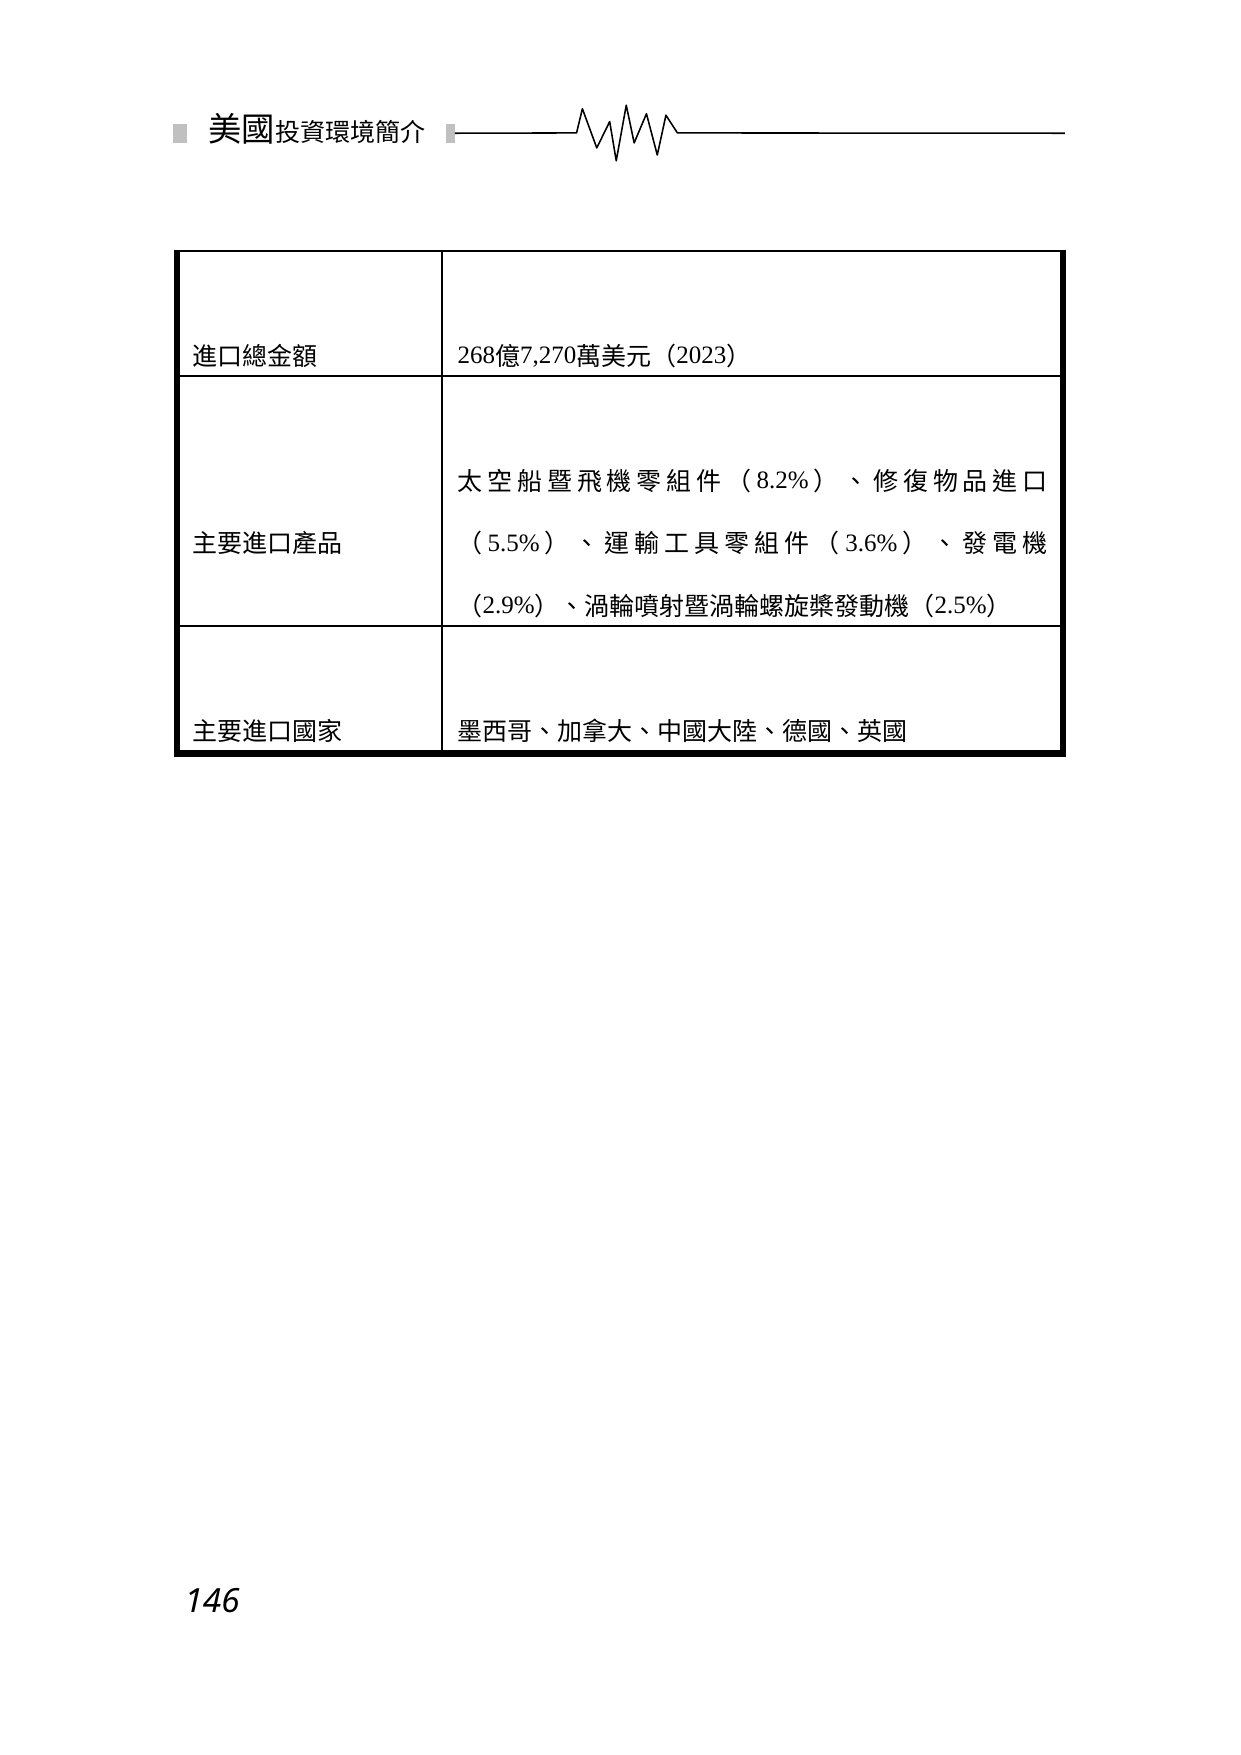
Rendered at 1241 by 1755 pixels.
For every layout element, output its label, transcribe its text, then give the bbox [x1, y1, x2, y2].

table_cell 墨西哥、加拿大、中國大陸、德國、英國 [443, 627, 1060, 750]
table_cell 主要進口產品 [180, 377, 441, 625]
table_cell 268億7,270萬美元（2023） [443, 252, 1060, 375]
table_cell 主要進口國家 [180, 627, 441, 750]
table_cell 進口總金額 [180, 252, 441, 375]
table_cell 太空船暨飛機零組件（8.2%）、修復物品進口（5.5%）、運輸工具零組件（3.6%）、發電機（2.9%）、渦輪噴射暨渦輪螺旋槳發動機（2.5%） [443, 377, 1060, 625]
